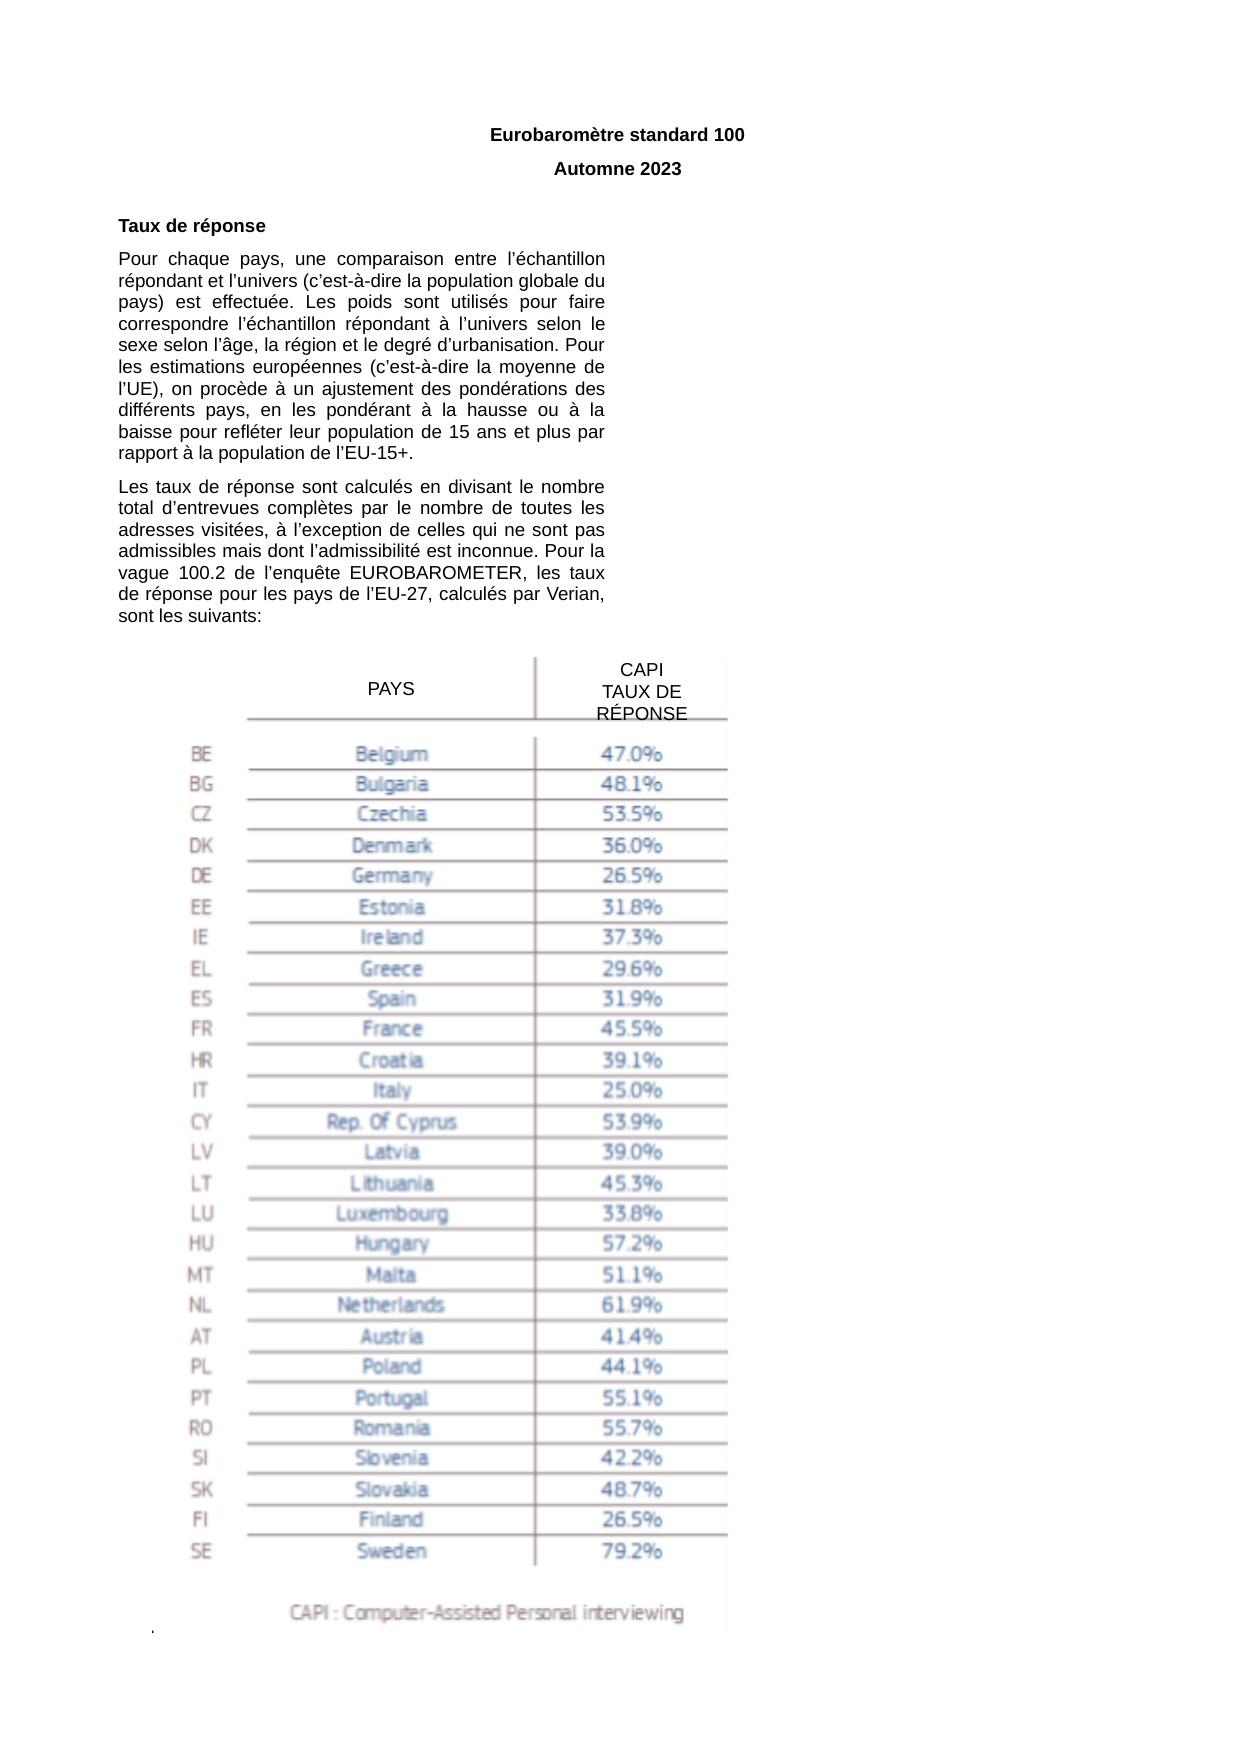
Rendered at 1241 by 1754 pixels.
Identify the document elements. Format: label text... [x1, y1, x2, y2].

text Les taux de réponse sont calculés en divisant le nombre total d’entrevues complètes par le nombre de toutes les adresses visitées, à l’exception de celles qui ne sont pas admissibles mais dont l’admissibilité est inconnue. Pour la vague 100.2 de l’enquête EUROBAROMETER, les taux de réponse pour les pays de l’EU-27, calculés par Verian, sont les suivants: [118, 475, 605, 626]
text Taux de réponse [118, 214, 605, 236]
text Pour chaque pays, une comparaison entre l’échantillon répondant et l’univers (c’est-à-dire la population globale du pays) est effectuée. Les poids sont utilisés pour faire correspondre l’échantillon répondant à l’univers selon le sexe selon l’âge, la région et le degré d’urbanisation. Pour les estimations européennes (c’est-à-dire la moyenne de l’UE), on procède à un ajustement des pondérations des différents pays, en les pondérant à la hausse ou à la baisse pour refléter leur population de 15 ans et plus par rapport à la population de l’EU-15+. [118, 248, 605, 463]
picture [152, 657, 730, 1633]
